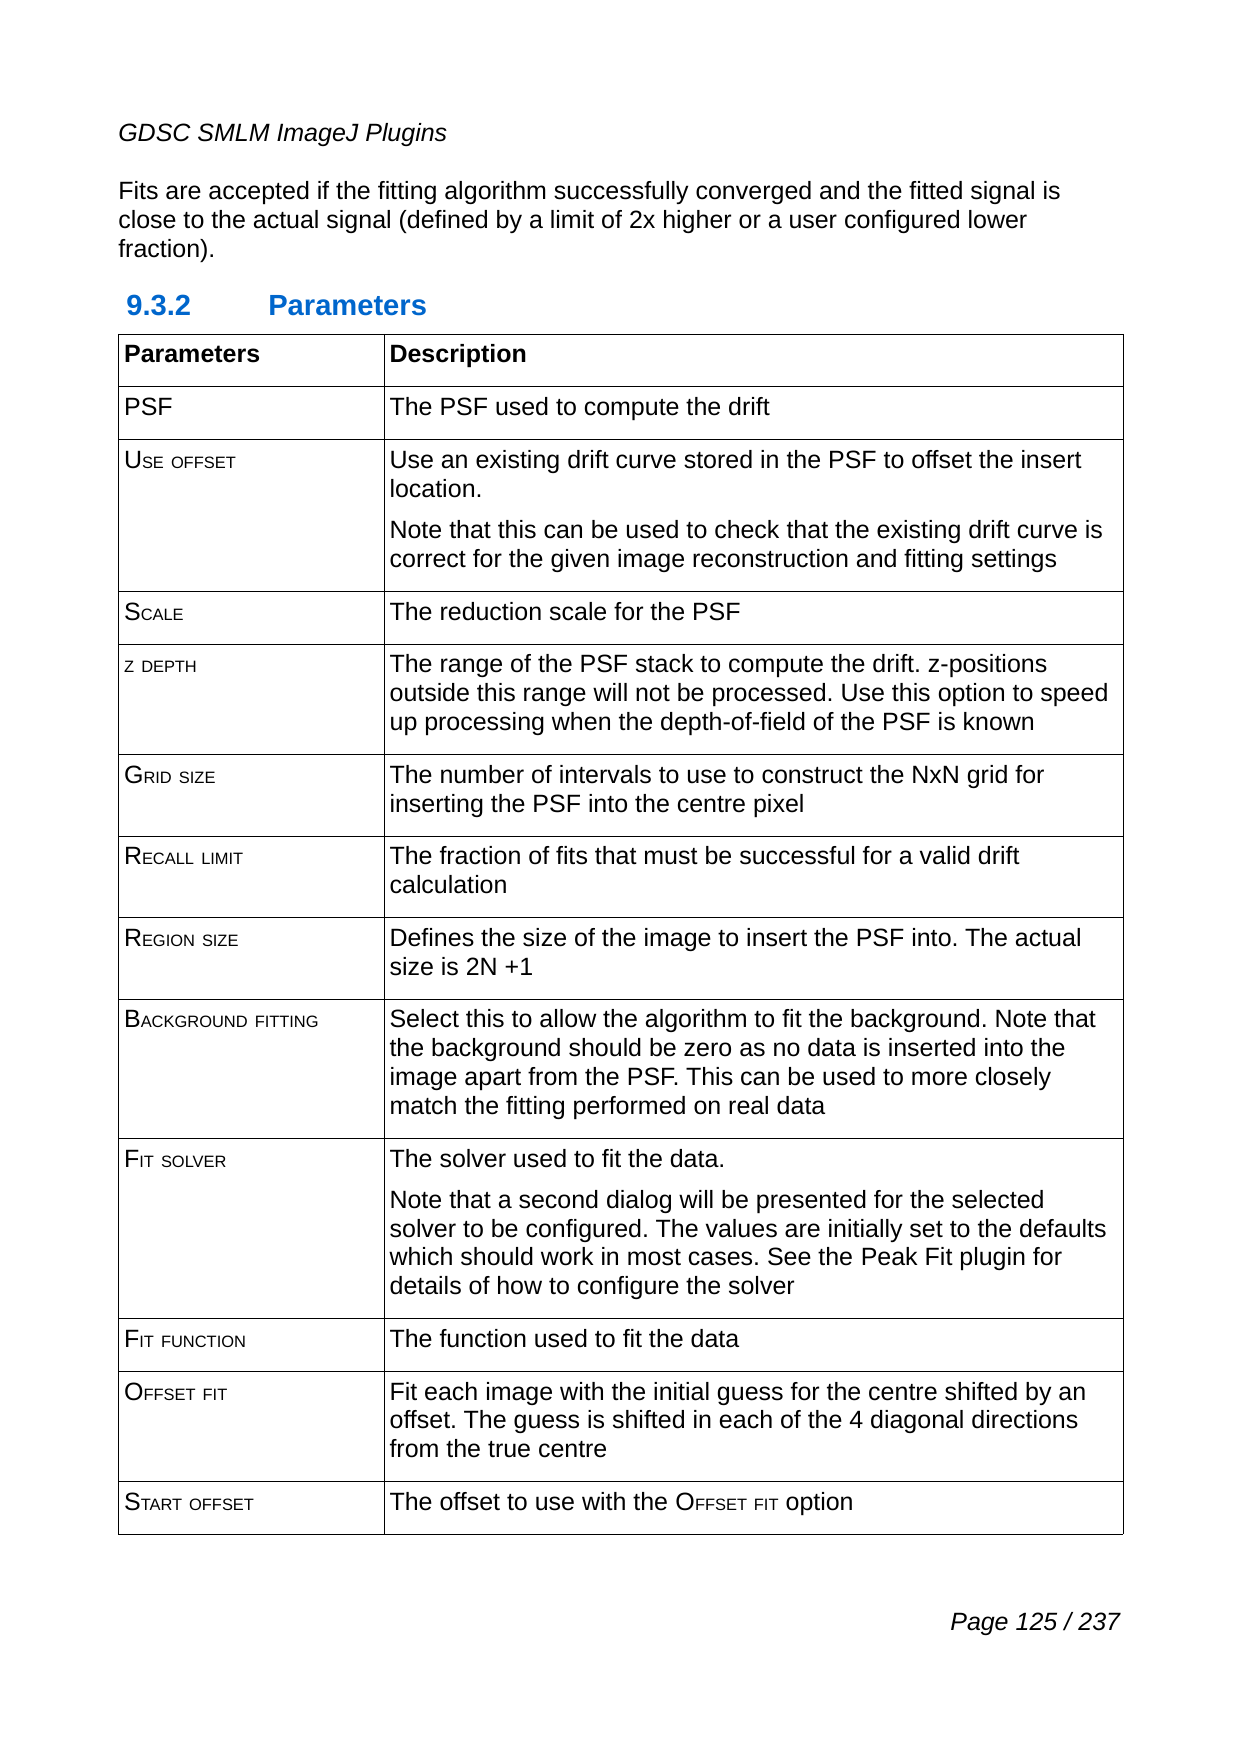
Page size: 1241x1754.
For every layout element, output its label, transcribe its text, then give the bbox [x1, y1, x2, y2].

subtitle Parameters [118, 288, 1122, 321]
table_cell The PSF used to compute the drift [385, 387, 1123, 439]
table_header Parameters [119, 335, 384, 386]
table_header Description [385, 335, 1123, 386]
table_cell The function used to fit the data [385, 1319, 1123, 1371]
table_cell PSF [119, 387, 384, 439]
table_cell The offset to use with the Offset fit option [385, 1482, 1123, 1534]
table_cell The solver used to fit the data. Note that a second dialog will be presented for the selected solver to be configured. The values are initially set to the defaults which should work in most cases. See the Peak Fit plugin for details of how to configure the solver [385, 1139, 1123, 1318]
table_cell Defines the size of the image to insert the PSF into. The actual size is 2N +1 [385, 918, 1123, 999]
table_cell Recall limit [119, 837, 384, 917]
table_cell Use an existing drift curve stored in the PSF to offset the insert location. Note that this can be used to check that the existing drift curve is correct for the given image reconstruction and fitting settings [385, 440, 1123, 591]
table_cell Fit solver [119, 1139, 384, 1318]
table_cell Select this to allow the algorithm to fit the background. Note that the background should be zero as no data is inserted into the image apart from the PSF. This can be used to more closely match the fitting performed on real data [385, 1000, 1123, 1138]
table_cell Scale [119, 592, 384, 644]
table_cell Start offset [119, 1482, 384, 1534]
table_cell The reduction scale for the PSF [385, 592, 1123, 644]
table_cell Grid size [119, 755, 384, 836]
table_cell Region size [119, 918, 384, 999]
text Fits are accepted if the fitting algorithm successfully converged and the fitted signal is close to the actual signal (defined by a limit of 2x higher or a user configured lower fraction). [118, 176, 1122, 263]
table_cell The number of intervals to use to construct the NxN grid for inserting the PSF into the centre pixel [385, 755, 1123, 836]
table_cell Background fitting [119, 1000, 384, 1138]
table_cell z depth [119, 645, 384, 754]
table_cell Fit each image with the initial guess for the centre shifted by an offset. The guess is shifted in each of the 4 diagonal directions from the true centre [385, 1372, 1123, 1481]
table_cell The range of the PSF stack to compute the drift. z-positions outside this range will not be processed. Use this option to speed up processing when the depth-of-field of the PSF is known [385, 645, 1123, 754]
table_cell Use offset [119, 440, 384, 591]
table_cell The fraction of fits that must be successful for a valid drift calculation [385, 837, 1123, 917]
table_cell Offset fit [119, 1372, 384, 1481]
table_cell Fit function [119, 1319, 384, 1371]
